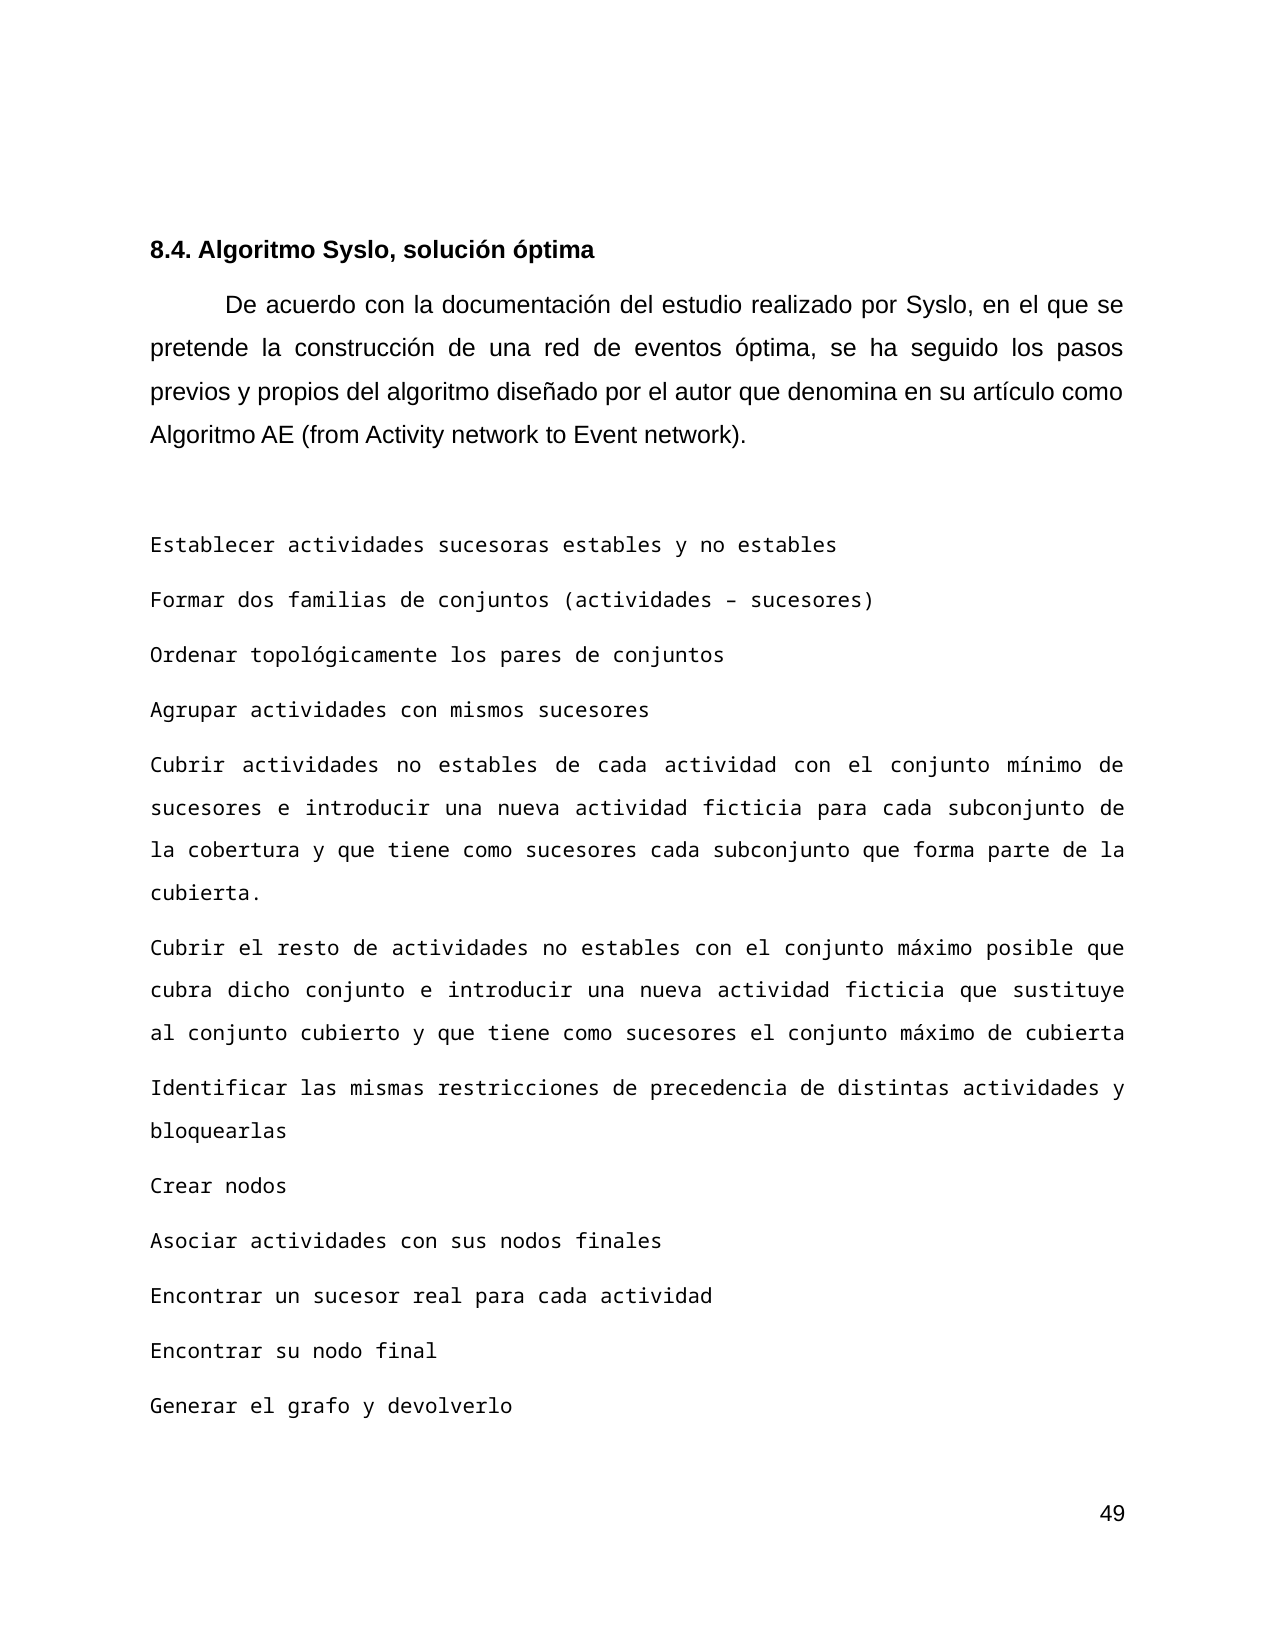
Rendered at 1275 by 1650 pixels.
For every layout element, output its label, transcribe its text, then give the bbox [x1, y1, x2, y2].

text 8.4. Algoritmo Syslo, solución óptima [150, 235, 1125, 263]
text Asociar actividades con sus nodos finales [150, 1226, 1125, 1254]
text Cubrir el resto de actividades no estables con el conjunto máximo posible que cubra dicho conjunto e introducir una nueva actividad ficticia que sustituye al conjunto cubierto y que tiene como sucesores el conjunto máximo de cubierta [150, 933, 1125, 1047]
text Agrupar actividades con mismos sucesores [150, 695, 1125, 723]
text Encontrar su nodo final [150, 1336, 1125, 1364]
text Identificar las mismas restricciones de precedencia de distintas actividades y bloquearlas [150, 1073, 1125, 1144]
text Ordenar topológicamente los pares de conjuntos [150, 640, 1125, 668]
text Cubrir actividades no estables de cada actividad con el conjunto mínimo de sucesores e introducir una nueva actividad ficticia para cada subconjunto de la cobertura y que tiene como sucesores cada subconjunto que forma parte de la cubierta. [150, 750, 1125, 906]
text Crear nodos [150, 1171, 1125, 1199]
text Generar el grafo y devolverlo [150, 1391, 1125, 1419]
text Encontrar un sucesor real para cada actividad [150, 1281, 1125, 1309]
text Establecer actividades sucesoras estables y no estables [150, 530, 1125, 558]
text De acuerdo con la documentación del estudio realizado por Syslo, en el que se pretende la construcción de una red de eventos óptima, se ha seguido los pasos previos y propios del algoritmo diseñado por el autor que denomina en su artículo como Algoritmo AE (from Activity network to Event network). [150, 290, 1125, 448]
text Formar dos familias de conjuntos (actividades – sucesores) [150, 585, 1125, 613]
